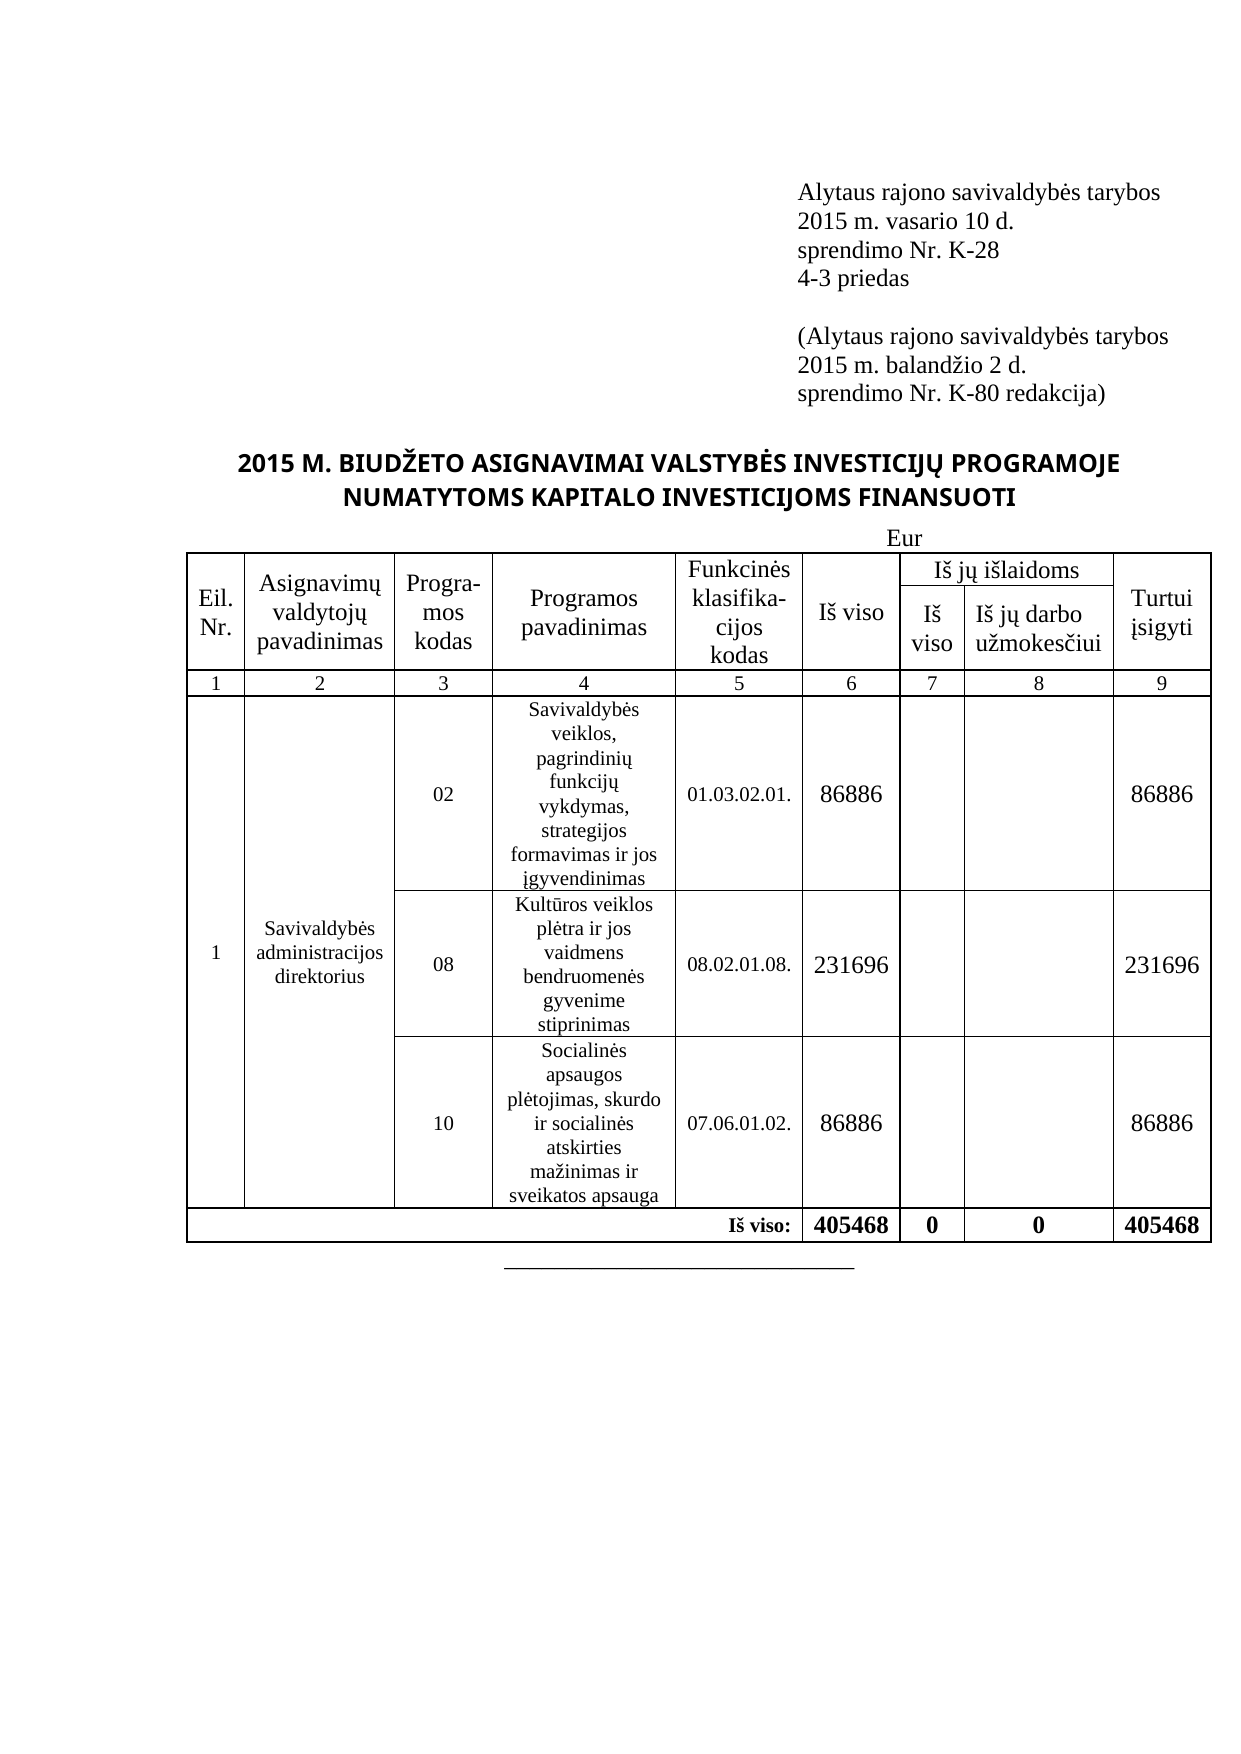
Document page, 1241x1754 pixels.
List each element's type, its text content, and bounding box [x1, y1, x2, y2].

table_cell 86886 [803, 1037, 899, 1207]
table_header Iš viso [803, 554, 899, 669]
table_cell Iš jų darbo užmokesčiui [965, 586, 1113, 669]
table_cell 2 [245, 671, 394, 695]
text 2015 M. BIUDŽETO ASIGNAVIMAI VALSTYBĖS INVESTICIJŲ PROGRAMOJE NUMATYTOMS KAPITALO INVESTICIJOMS FINANSUOTI [177, 446, 1181, 514]
text ____________________________ [177, 1243, 1181, 1272]
table_cell 9 [1114, 671, 1210, 695]
table_cell 8 [965, 671, 1113, 695]
table_header Asignavimų valdytojų pavadinimas [245, 554, 394, 669]
table_cell 86886 [1114, 697, 1210, 890]
table_header Turtui įsigyti [1114, 554, 1210, 669]
table_cell 1 [188, 671, 244, 695]
table_header Iš jų išlaidoms [901, 554, 1113, 585]
table_cell 3 [395, 671, 492, 695]
table_header Funkcinės klasifika-cijos kodas [676, 554, 802, 669]
table_cell [965, 1037, 1113, 1207]
table_cell 405468 [1114, 1209, 1210, 1241]
table_cell 86886 [1114, 1037, 1210, 1207]
text 4-3 priedas [177, 263, 1181, 292]
table_cell Iš viso [901, 586, 964, 669]
table_cell 02 [395, 697, 492, 890]
table_cell Savivaldybės administracijos direktorius [245, 697, 394, 1207]
table_cell 01.03.02.01. [676, 697, 802, 890]
table_cell 08.02.01.08. [676, 891, 802, 1036]
text 2015 m. balandžio 2 d. [177, 350, 1181, 378]
table_cell 231696 [1114, 891, 1210, 1036]
table_header Programos pavadinimas [493, 554, 675, 669]
text (Alytaus rajono savivaldybės tarybos [177, 321, 1181, 350]
table_cell 7 [901, 671, 964, 695]
table_cell 08 [395, 891, 492, 1036]
text Eur [177, 523, 1181, 552]
table_cell [901, 1037, 964, 1207]
text sprendimo Nr. K-28 [177, 235, 1181, 263]
table_header Progra-mos kodas [395, 554, 492, 669]
table_cell 405468 [803, 1209, 899, 1241]
table_cell Socialinės apsaugos plėtojimas, skurdo ir socialinės atskirties mažinimas ir sveikatos apsauga [493, 1037, 675, 1207]
table_cell 6 [803, 671, 899, 695]
text Alytaus rajono savivaldybės tarybos [177, 177, 1181, 206]
table_cell [901, 891, 964, 1036]
table_cell [901, 697, 964, 890]
table_cell 0 [901, 1209, 964, 1241]
table_header Eil. Nr. [188, 554, 244, 669]
table_cell 07.06.01.02. [676, 1037, 802, 1207]
table_cell [965, 697, 1113, 890]
text sprendimo Nr. K-80 redakcija) [177, 378, 1181, 407]
table_cell 10 [395, 1037, 492, 1207]
table_cell 4 [493, 671, 675, 695]
table_cell Kultūros veiklos plėtra ir jos vaidmens bendruomenės gyvenime stiprinimas [493, 891, 675, 1036]
table_cell Savivaldybės veiklos, pagrindinių funkcijų vykdymas, strategijos formavimas ir jos įgyvendinimas [493, 697, 675, 890]
text 2015 m. vasario 10 d. [177, 206, 1181, 235]
table_cell 231696 [803, 891, 899, 1036]
table_cell Iš viso: [188, 1209, 802, 1241]
table_cell 1 [188, 697, 244, 1207]
table_cell [965, 891, 1113, 1036]
table_cell 0 [965, 1209, 1113, 1241]
table_cell 86886 [803, 697, 899, 890]
table_cell 5 [676, 671, 802, 695]
